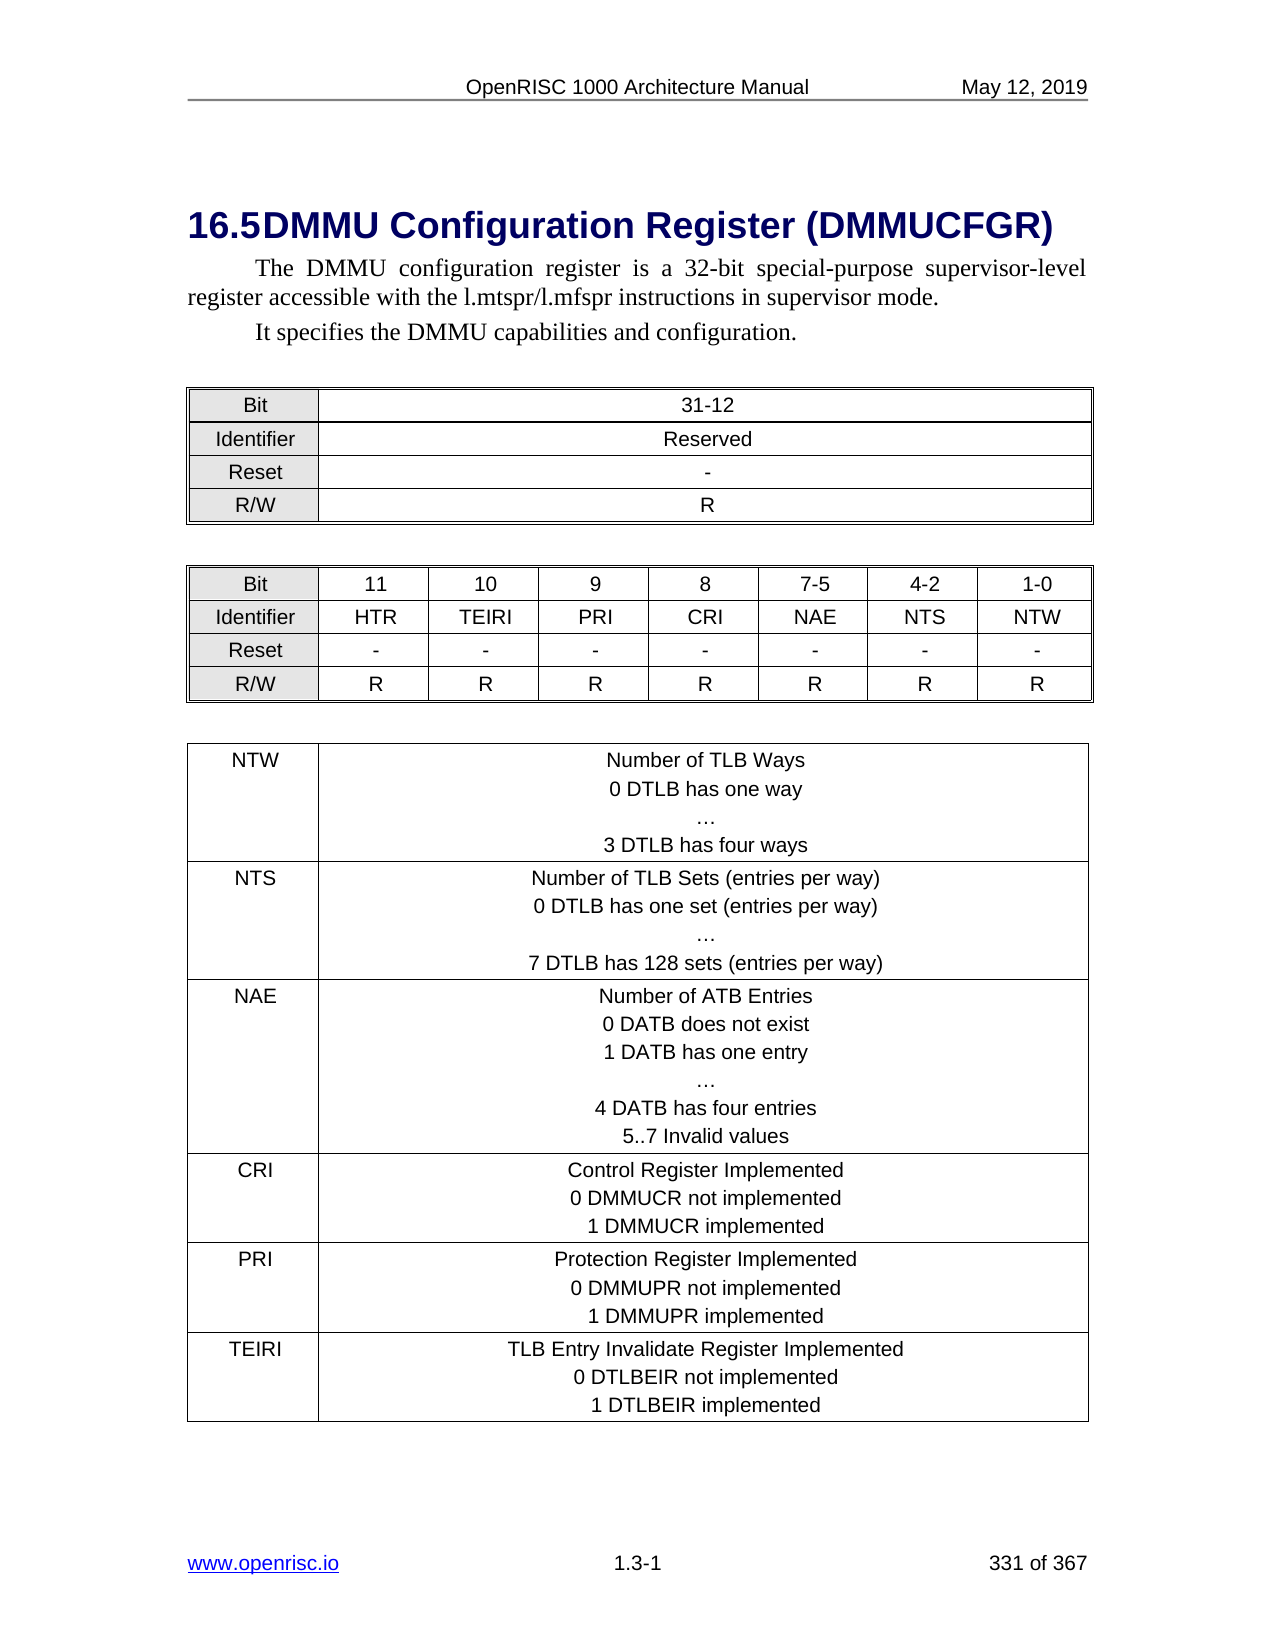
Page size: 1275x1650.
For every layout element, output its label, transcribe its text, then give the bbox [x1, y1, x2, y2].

subtitle DMMU Configuration Register (DMMUCFGR) [187, 204, 1087, 247]
table_cell - [319, 634, 428, 666]
table_cell R/W [190, 489, 318, 521]
table_header 10 [429, 568, 538, 599]
table_cell R [319, 489, 1091, 521]
table_cell - [868, 634, 977, 666]
table_cell - [429, 634, 538, 666]
table_cell TLB Entry Invalidate Register Implemented 0 DTLBEIR not implemented 1 DTLBEIR implemented [319, 1333, 1088, 1421]
table_cell NTW [978, 601, 1091, 633]
table_cell NTS [188, 862, 318, 978]
table_cell R [759, 667, 867, 699]
table_header NTW [188, 744, 318, 861]
table_header 4-2 [868, 568, 977, 599]
table_cell - [978, 634, 1091, 666]
table_cell HTR [319, 601, 428, 633]
table_cell R/W [190, 667, 318, 699]
table_header Bit [190, 568, 318, 599]
table_cell Reserved [319, 423, 1091, 455]
table_header 7-5 [759, 568, 867, 599]
table_header 8 [649, 568, 758, 599]
table_cell Protection Register Implemented 0 DMMUPR not implemented 1 DMMUPR implemented [319, 1243, 1088, 1332]
table_cell - [319, 456, 1091, 488]
table_cell R [868, 667, 977, 699]
table_cell - [759, 634, 867, 666]
table_cell PRI [188, 1243, 318, 1332]
table_header 1-0 [978, 568, 1091, 599]
table_cell TEIRI [429, 601, 538, 633]
table_cell TEIRI [188, 1333, 318, 1421]
table_cell NTS [868, 601, 977, 633]
table_cell - [539, 634, 648, 666]
table_cell NAE [188, 980, 318, 1152]
table_cell - [649, 634, 758, 666]
table_cell Reset [190, 456, 318, 488]
table_cell Control Register Implemented 0 DMMUCR not implemented 1 DMMUCR implemented [319, 1154, 1088, 1242]
table_cell R [978, 667, 1091, 699]
text The DMMU configuration register is a 32-bit special-purpose supervisor-level register accessible with the l.mtspr/l.mfspr instructions in supervisor mode. [187, 253, 1087, 311]
table_header Number of TLB Ways 0 DTLB has one way … 3 DTLB has four ways [319, 744, 1088, 861]
table_cell R [429, 667, 538, 699]
table_header 11 [319, 568, 428, 599]
table_cell R [319, 667, 428, 699]
table_cell R [539, 667, 648, 699]
table_cell PRI [539, 601, 648, 633]
table_cell Reset [190, 634, 318, 666]
table_cell R [649, 667, 758, 699]
table_cell NAE [759, 601, 867, 633]
table_header 31-12 [319, 390, 1091, 421]
text It specifies the DMMU capabilities and configuration. [187, 317, 1087, 346]
table_cell CRI [649, 601, 758, 633]
table_cell Number of TLB Sets (entries per way) 0 DTLB has one set (entries per way) … 7 DTLB has 128 sets (entries per way) [319, 862, 1088, 978]
table_cell Identifier [190, 423, 318, 455]
table_cell Identifier [190, 601, 318, 633]
table_cell Number of ATB Entries 0 DATB does not exist 1 DATB has one entry … 4 DATB has four entries 5..7 Invalid values [319, 980, 1088, 1152]
table_header 9 [539, 568, 648, 599]
table_header Bit [190, 390, 318, 421]
table_cell CRI [188, 1154, 318, 1242]
